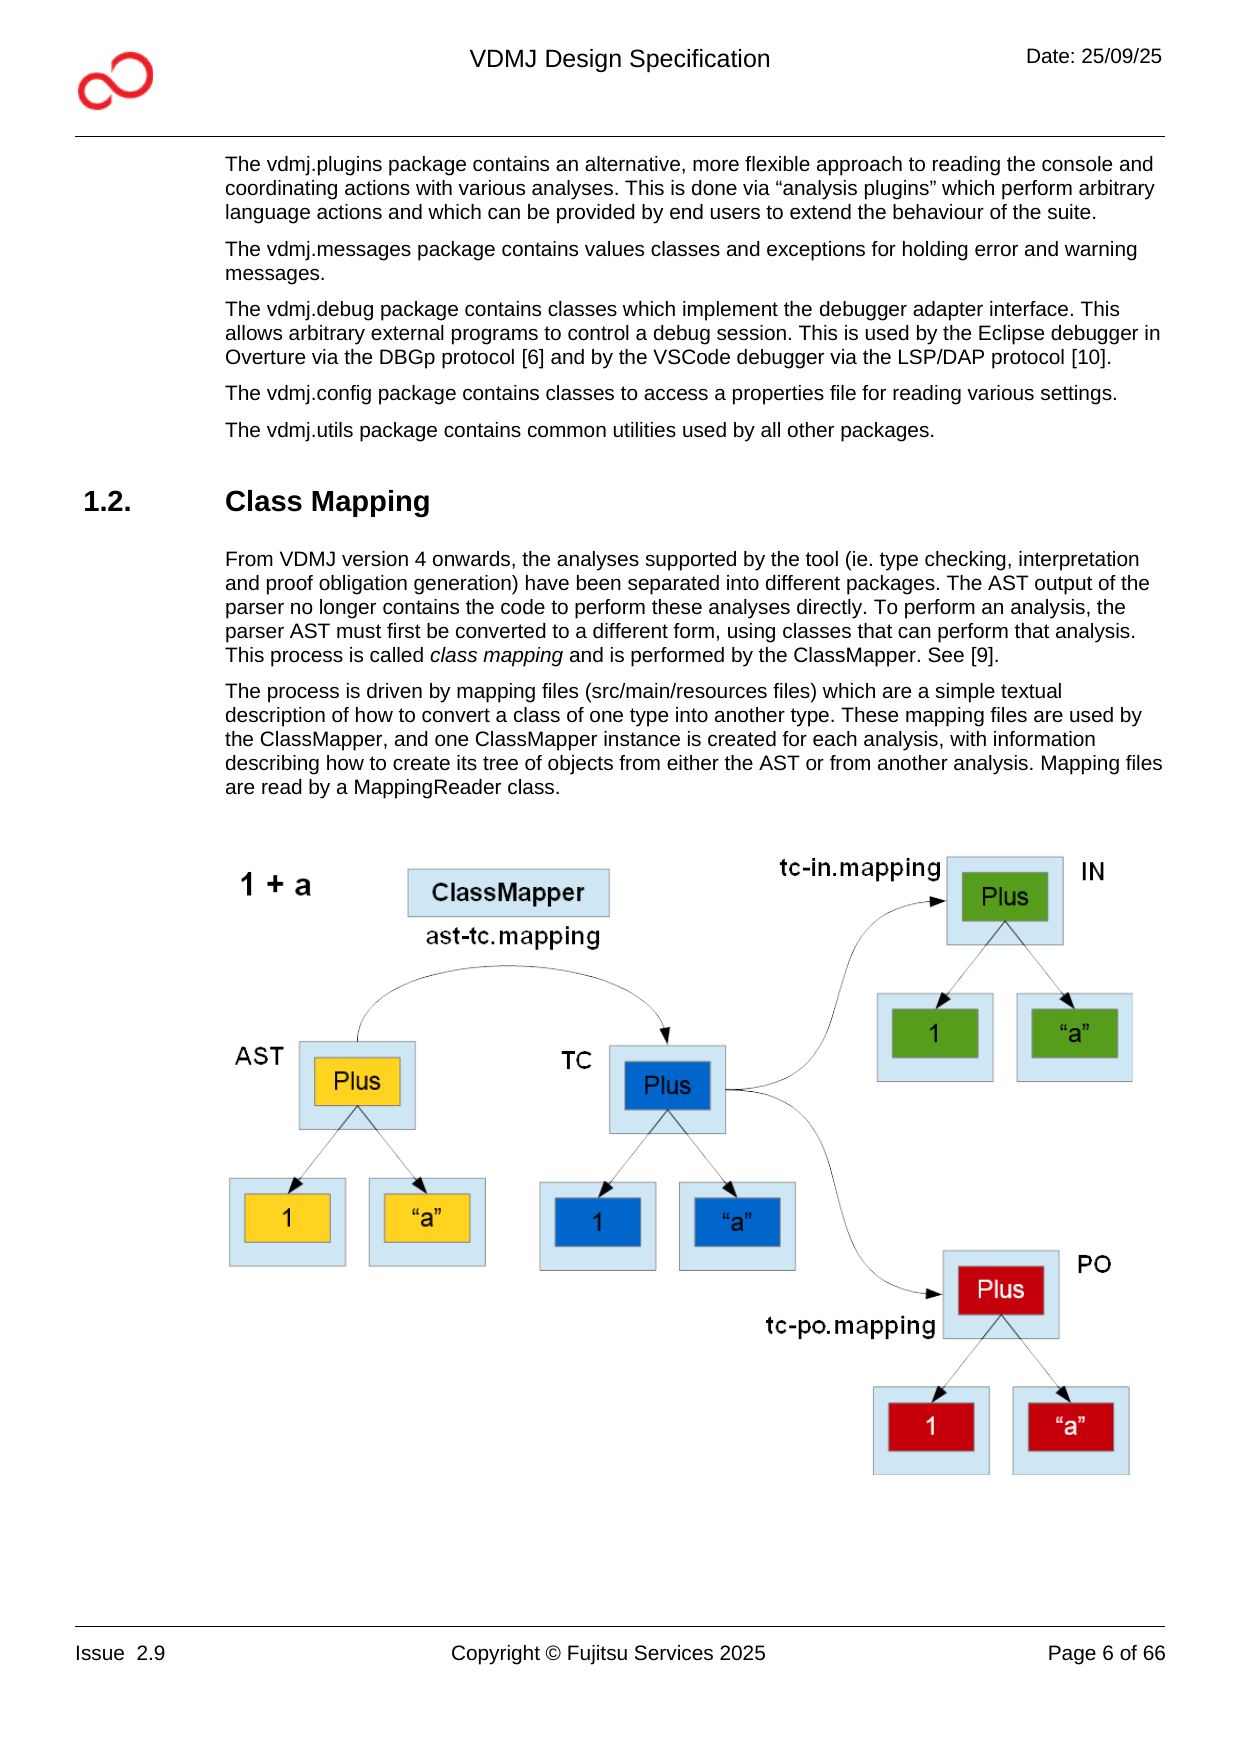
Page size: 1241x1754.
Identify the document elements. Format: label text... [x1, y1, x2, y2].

text The vdmj.messages package contains values classes and exceptions for holding error and warning messages. [225, 237, 1165, 285]
text The vdmj.plugins package contains an alternative, more flexible approach to reading the console and coordinating actions with various analyses. This is done via “analysis plugins” which perform arbitrary language actions and which can be provided by end users to extend the behaviour of the suite. [225, 152, 1165, 224]
text The vdmj.utils package contains common utilities used by all other packages. [225, 418, 1165, 442]
text The vdmj.debug package contains classes which implement the debugger adapter interface. This allows arbitrary external programs to control a debug session. This is used by the Eclipse debugger in Overture via the DBGp protocol [6] and by the VSCode debugger via the LSP/DAP protocol [10]. [225, 297, 1165, 369]
picture [225, 848, 1133, 1475]
subtitle Class Mapping [75, 484, 1165, 517]
text The process is driven by mapping files (src/main/resources files) which are a simple textual description of how to convert a class of one type into another type. These mapping files are used by the ClassMapper, and one ClassMapper instance is created for each analysis, with information describing how to create its tree of objects from either the AST or from another analysis. Mapping files are read by a MappingReader class. [225, 679, 1165, 799]
picture [78, 44, 153, 120]
text The vdmj.config package contains classes to access a properties file for reading various settings. [225, 382, 1165, 406]
text From VDMJ version 4 onwards, the analyses supported by the tool (ie. type checking, interpretation and proof obligation generation) have been separated into different packages. The AST output of the parser no longer contains the code to perform these analyses directly. To perform an analysis, the parser AST must first be converted to a different form, using classes that can perform that analysis. This process is called class mapping and is performed by the ClassMapper. See [9]. [225, 547, 1165, 667]
